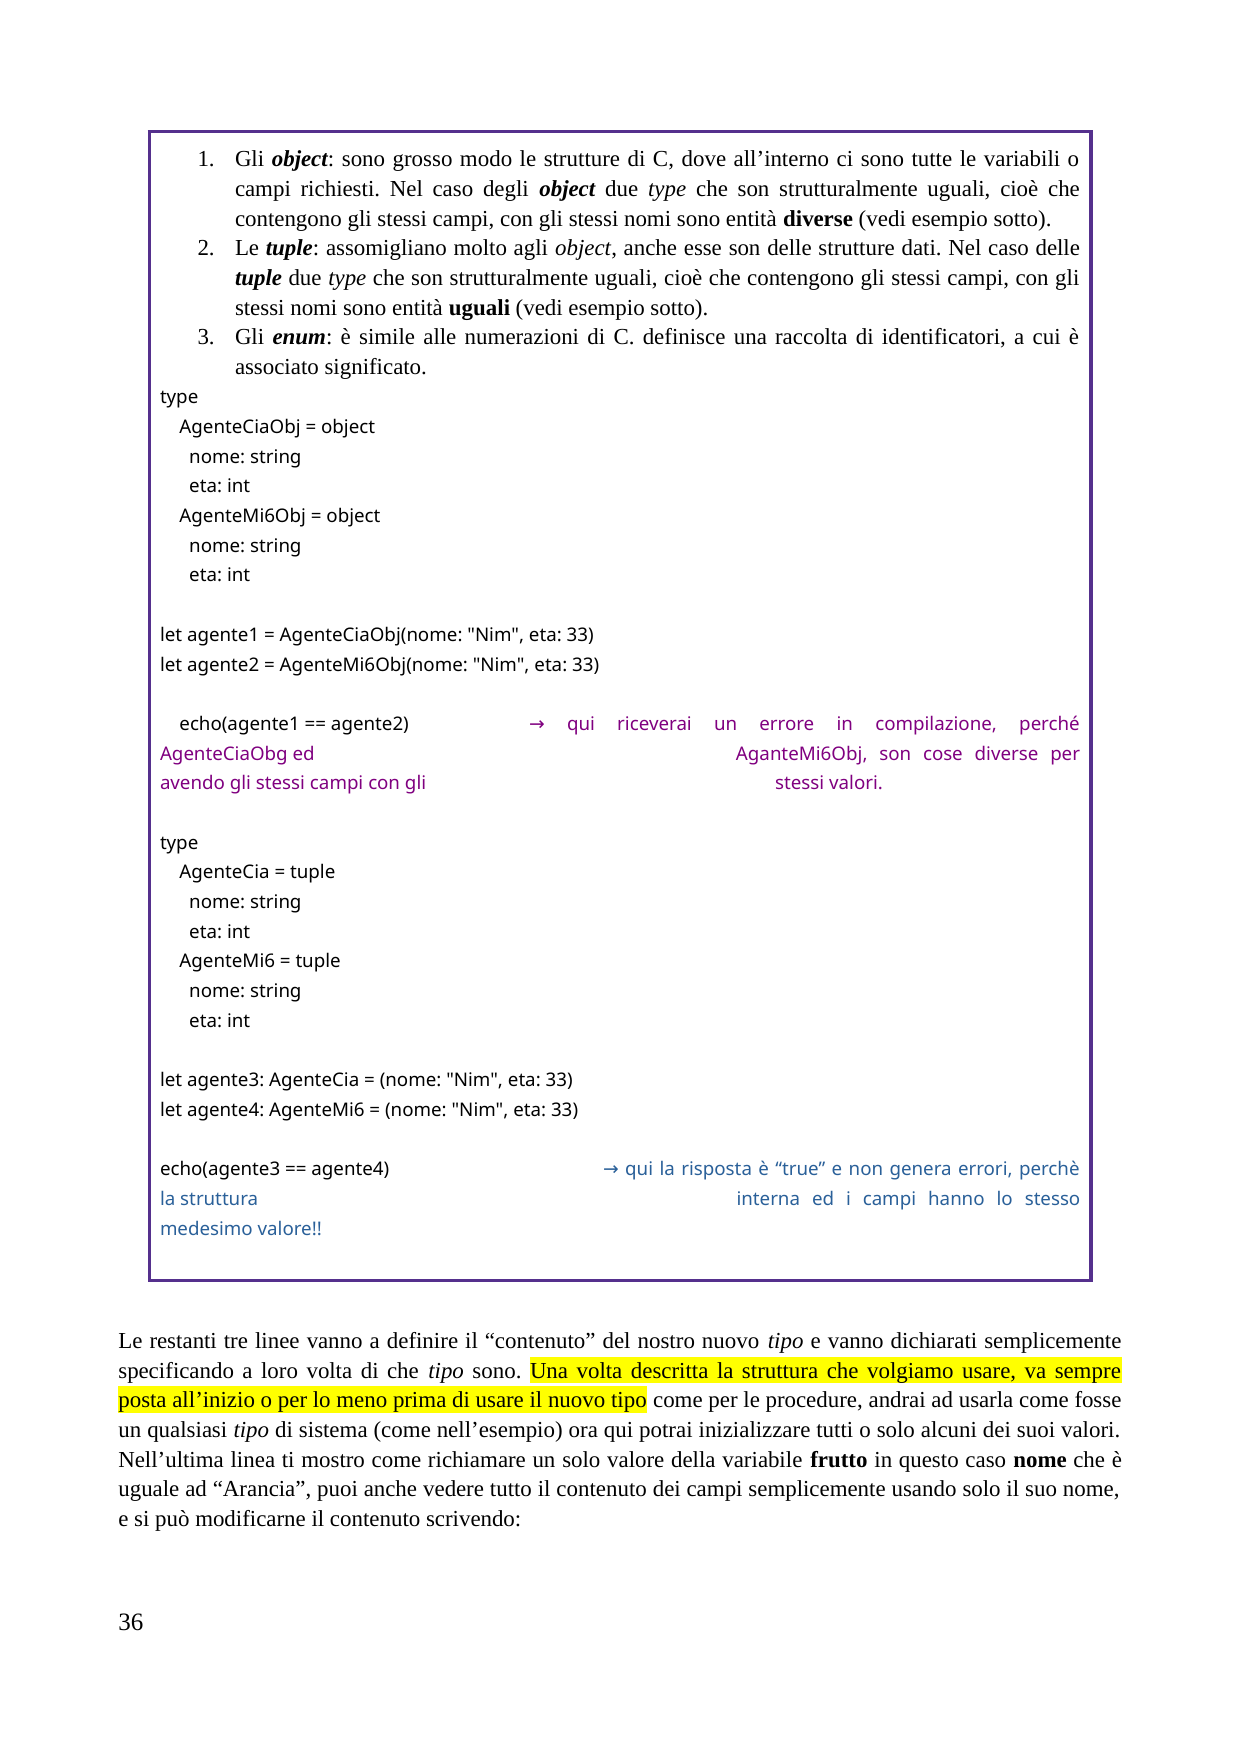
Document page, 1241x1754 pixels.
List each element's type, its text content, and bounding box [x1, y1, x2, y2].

list Le tuple: assomigliano molto agli object, anche esse son delle strutture dati. Nel caso delle tuple due type che son strutturalmente uguali, cioè che contengono gli stessi campi, con gli stessi nomi sono entità uguali (vedi esempio sotto). [197, 231, 1081, 320]
list AgenteCiaObj = object [160, 409, 1081, 439]
list let agente4: AgenteMi6 = (nome: "Nim", eta: 33) [160, 1092, 1081, 1122]
list let agente2 = AgenteMi6Obj(nome: "Nim", eta: 33) [160, 647, 1081, 676]
list nome: string [160, 439, 1081, 468]
list type [160, 379, 1081, 409]
list echo(agente3 == agente4) → qui la risposta è “true” e non genera errori, perchè la struttura interna ed i campi hanno lo stesso medesimo valore!! [160, 1151, 1081, 1240]
list nome: string [160, 884, 1081, 914]
list let agente1 = AgenteCiaObj(nome: "Nim", eta: 33) [160, 617, 1081, 647]
list let agente3: AgenteCia = (nome: "Nim", eta: 33) [160, 1062, 1081, 1092]
list eta: int [160, 914, 1081, 943]
list echo(agente1 == agente2) → qui riceverai un errore in compilazione, perché AgenteCiaObg ed AganteMi6Obj, son cose diverse per avendo gli stessi campi con gli stessi valori. [160, 706, 1081, 795]
list eta: int [160, 468, 1081, 498]
text Le restanti tre linee vanno a definire il “contenuto” del nostro nuovo tipo e vanno dichiarati semplicemente specificando a loro volta di che tipo sono. Una volta descritta la struttura che volgiamo usare, va sempre posta all’inizio o per lo meno prima di usare il nuovo tipo come per le procedure, andrai ad usarla come fosse un qualsiasi tipo di sistema (come nell’esempio) ora qui potrai inizializzare tutti o solo alcuni dei suoi valori. Nell’ultima linea ti mostro come richiamare un solo valore della variabile frutto in questo caso nome che è uguale ad “Arancia”, puoi anche vedere tutto il contenuto dei campi semplicemente usando solo il suo nome, e si può modificarne il contenuto scrivendo: [118, 1324, 1122, 1531]
list eta: int [160, 558, 1081, 587]
list Gli object: sono grosso modo le strutture di C, dove all’interno ci sono tutte le variabili o campi richiesti. Nel caso degli object due type che son strutturalmente uguali, cioè che contengono gli stessi campi, con gli stessi nomi sono entità diverse (vedi esempio sotto). [197, 142, 1081, 231]
list AgenteMi6 = tuple [160, 943, 1081, 973]
list AgenteCia = tuple [160, 854, 1081, 884]
list eta: int [160, 1003, 1081, 1033]
list AgenteMi6Obj = object [160, 498, 1081, 528]
list nome: string [160, 973, 1081, 1003]
list nome: string [160, 528, 1081, 558]
list Gli enum: è simile alle numerazioni di C. definisce una raccolta di identificatori, a cui è associato significato. [197, 320, 1081, 379]
list type [160, 825, 1081, 854]
